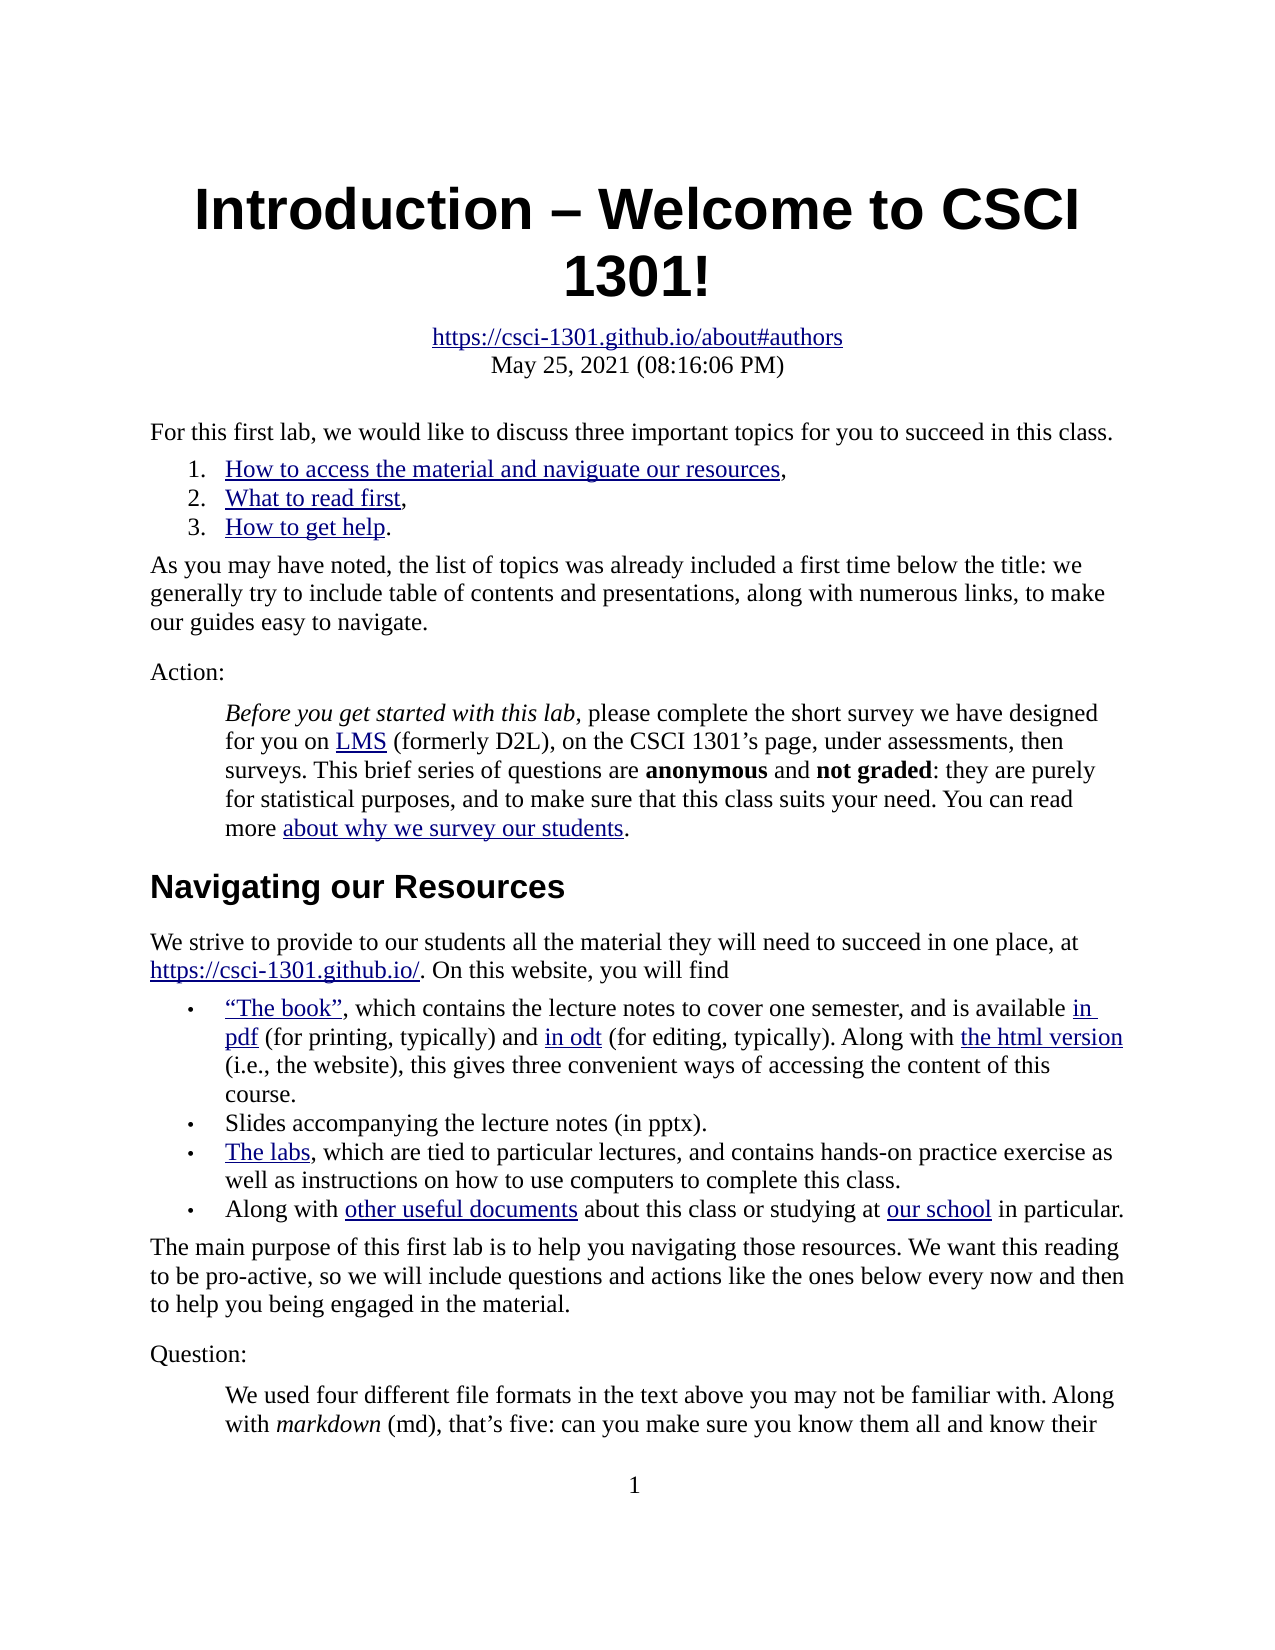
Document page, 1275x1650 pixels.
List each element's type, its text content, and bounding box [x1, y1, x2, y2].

list How to access the material and naviguate our resources, [187, 454, 1125, 483]
text The main purpose of this first lab is to help you navigating those resources. We want this reading to be pro-active, so we will include questions and actions like the ones below every now and then to help you being engaged in the material. [150, 1232, 1125, 1318]
list Along with other useful documents about this class or studying at our school in particular. [187, 1194, 1125, 1223]
text As you may have noted, the list of topics was already included a first time below the title: we generally try to include table of contents and presentations, along with numerous links, to make our guides easy to navigate. [150, 550, 1125, 636]
list Slides accompanying the lecture notes (in pptx). [187, 1108, 1125, 1137]
list “The book”, which contains the lecture notes to cover one semester, and is available in pdf (for printing, typically) and in odt (for editing, typically). Along with the html version (i.e., the website), this gives three convenient ways of accessing the content of this course. [187, 993, 1125, 1108]
text For this first lab, we would like to discuss three important topics for you to succeed in this class. [150, 417, 1125, 446]
text Before you get started with this lab, please complete the short survey we have designed for you on LMS (formerly D2L), on the CSCI 1301’s page, under assessments, then surveys. This brief series of questions are anonymous and not graded: they are purely for statistical purposes, and to make sure that this class suits your need. You can read more about why we survey our students. [225, 698, 1125, 841]
list How to get help. [187, 512, 1125, 541]
text Question: [150, 1339, 1125, 1368]
list The labs, which are tied to particular lectures, and contains hands-on practice exercise as well as instructions on how to use computers to complete this class. [187, 1137, 1125, 1194]
subtitle Navigating our Resources [150, 866, 1125, 905]
text https://csci-1301.github.io/about#authors [150, 322, 1125, 350]
text We strive to provide to our students all the material they will need to succeed in one place, at https://csci-1301.github.io/. On this website, you will find [150, 927, 1125, 984]
text We used four different file formats in the text above you may not be familiar with. Along with markdown (md), that’s five: can you make sure you know them all and know their [225, 1380, 1125, 1437]
text May 25, 2021 (08:16:06 PM) [150, 350, 1125, 379]
list What to read first, [187, 483, 1125, 512]
text Action: [150, 657, 1125, 686]
title Introduction – Welcome to CSCI 1301! [150, 175, 1125, 309]
